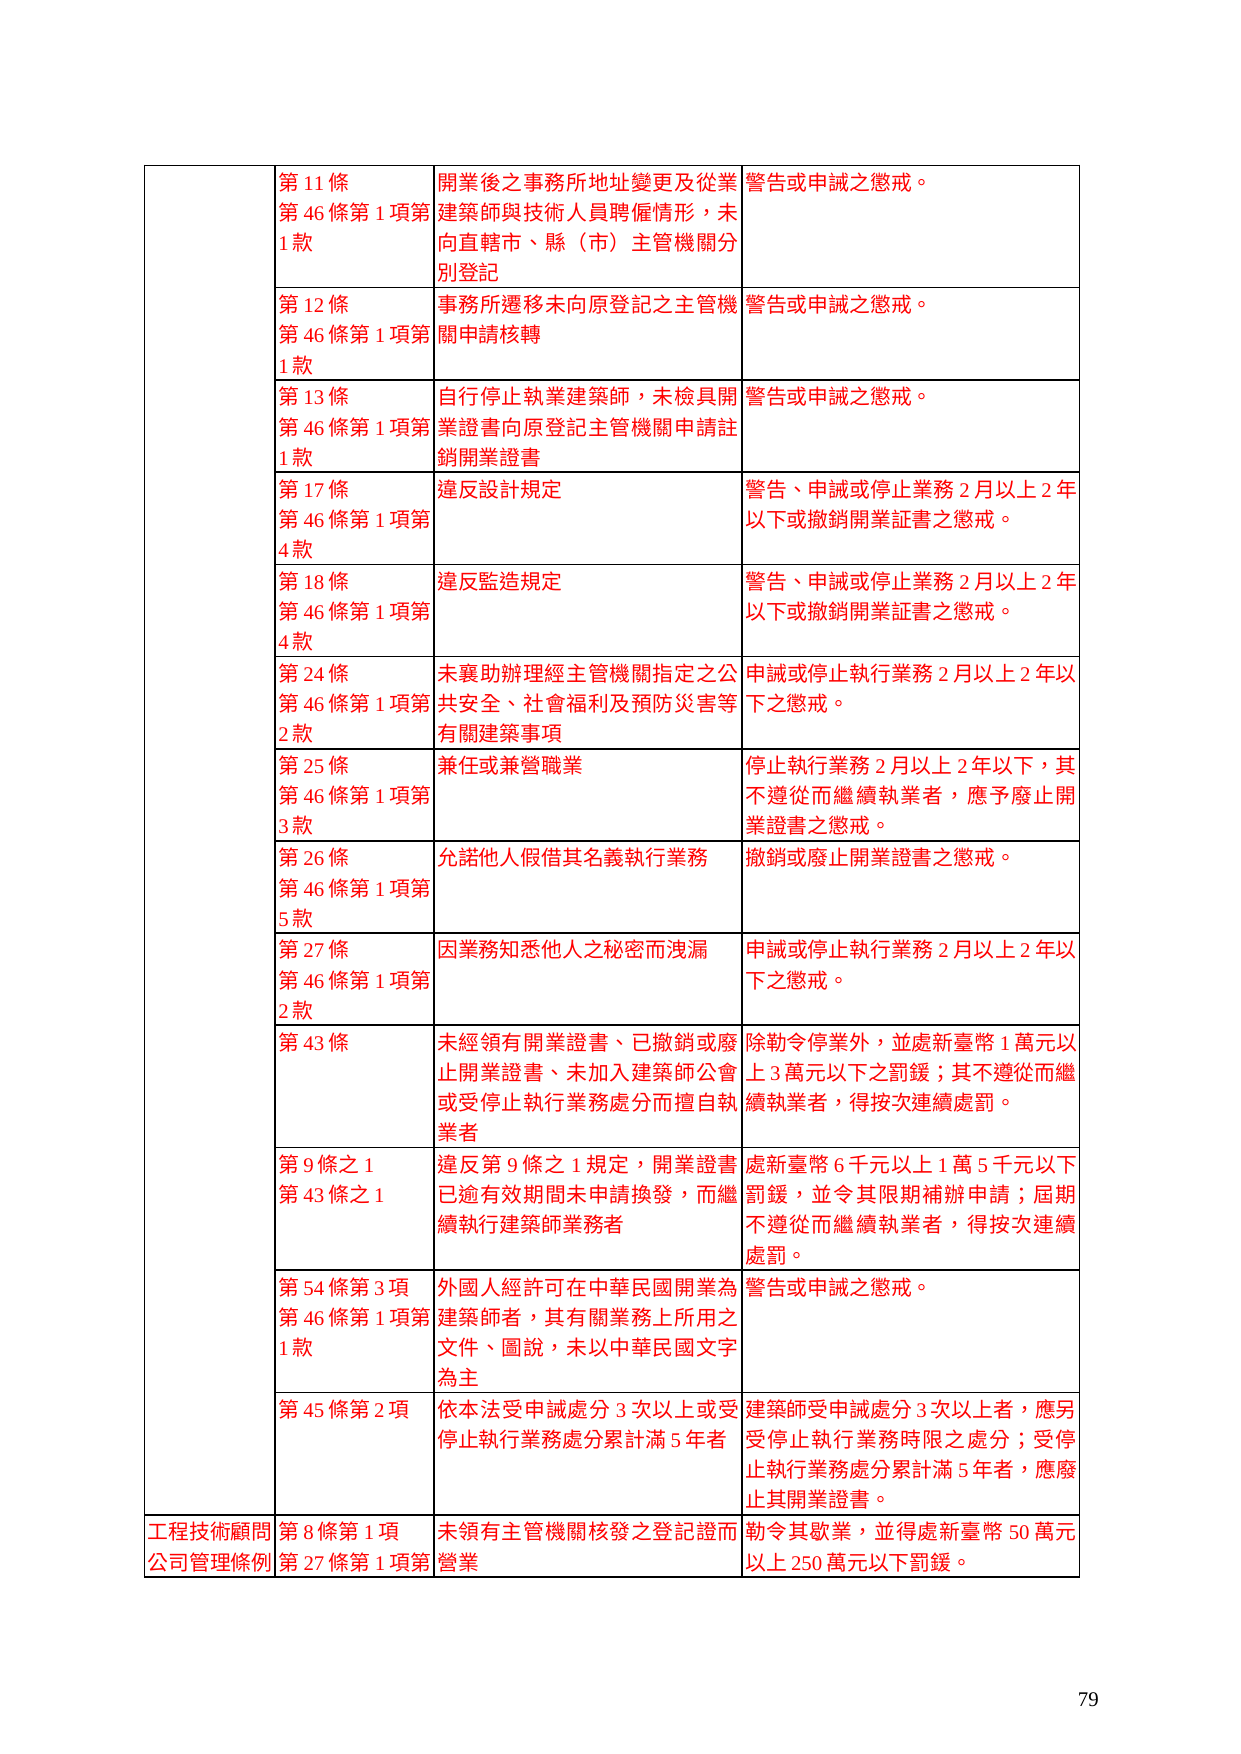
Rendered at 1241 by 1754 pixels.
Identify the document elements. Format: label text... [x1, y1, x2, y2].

table_cell 第27條 第46條第1項第2款 [276, 934, 433, 1024]
table_cell 自行停止執業建築師，未檢具開業證書向原登記主管機關申請註銷開業證書 [435, 381, 741, 471]
table_cell 警告或申誡之懲戒。 [743, 381, 1079, 471]
table_cell 建築師受申誡處分3次以上者，應另受停止執行業務時限之處分；受停止執行業務處分累計滿5年者，應廢止其開業證書。 [743, 1393, 1079, 1514]
table_cell 申誡或停止執行業務2月以上2年以下之懲戒。 [743, 934, 1079, 1024]
table_cell 除勒令停業外，並處新臺幣1萬元以上3萬元以下之罰鍰；其不遵從而繼續執業者，得按次連續處罰。 [743, 1026, 1079, 1147]
table_cell 警告、申誡或停止業務2月以上2年以下或撤銷開業証書之懲戒。 [743, 473, 1079, 563]
table_cell 工程技術顧問公司管理條例 [145, 1516, 274, 1576]
table_cell 第17條 第46條第1項第4款 [276, 473, 433, 563]
table_cell 允諾他人假借其名義執行業務 [435, 842, 741, 932]
table_cell 違反監造規定 [435, 565, 741, 656]
table_cell 處新臺幣6千元以上1萬5千元以下罰鍰，並令其限期補辦申請；屆期不遵從而繼續執業者，得按次連續處罰。 [743, 1148, 1079, 1269]
table_cell 停止執行業務2月以上2年以下，其不遵從而繼續執業者，應予廢止開業證書之懲戒。 [743, 750, 1079, 840]
table_cell 第18條 第46條第1項第4款 [276, 565, 433, 656]
table_cell 違反設計規定 [435, 473, 741, 563]
table_cell 依本法受申誡處分3次以上或受停止執行業務處分累計滿5年者 [435, 1393, 741, 1514]
table_cell 警告或申誡之懲戒。 [743, 166, 1079, 287]
table_cell 事務所遷移未向原登記之主管機關申請核轉 [435, 288, 741, 379]
table_cell 第54條第3項 第46條第1項第1款 [276, 1271, 433, 1392]
table_cell 警告、申誡或停止業務2月以上2年以下或撤銷開業証書之懲戒。 [743, 565, 1079, 656]
table_cell 警告或申誡之懲戒。 [743, 1271, 1079, 1392]
table_cell 外國人經許可在中華民國開業為建築師者，其有關業務上所用之文件、圖說，未以中華民國文字為主 [435, 1271, 741, 1392]
table_cell 撤銷或廢止開業證書之懲戒。 [743, 842, 1079, 932]
table_cell 第8條第1項 第27條第1項第 [276, 1516, 433, 1576]
table_cell 第9條之1 第43條之1 [276, 1148, 433, 1269]
table_cell 第13條 第46條第1項第1款 [276, 381, 433, 471]
table_cell 第11條 第46條第1項第1款 [276, 166, 433, 287]
table_cell 第26條 第46條第1項第5款 [276, 842, 433, 932]
table_cell 第24條 第46條第1項第2款 [276, 657, 433, 748]
table_cell 申誡或停止執行業務2月以上2年以下之懲戒。 [743, 657, 1079, 748]
table_cell 違反第9條之1規定，開業證書已逾有效期間未申請換發，而繼續執行建築師業務者 [435, 1148, 741, 1269]
table_cell 第25條 第46條第1項第3款 [276, 750, 433, 840]
table_cell [145, 166, 274, 1514]
table_cell 未領有主管機關核發之登記證而營業 [435, 1516, 741, 1576]
table_cell 勒令其歇業，並得處新臺幣50萬元以上250萬元以下罰鍰。 [743, 1516, 1079, 1576]
table_cell 未經領有開業證書、已撤銷或廢止開業證書、未加入建築師公會或受停止執行業務處分而擅自執業者 [435, 1026, 741, 1147]
table_cell 警告或申誡之懲戒。 [743, 288, 1079, 379]
table_cell 第12條 第46條第1項第1款 [276, 288, 433, 379]
table_cell 第45條第2項 [276, 1393, 433, 1514]
table_cell 未襄助辦理經主管機關指定之公共安全、社會福利及預防災害等有關建築事項 [435, 657, 741, 748]
table_cell 兼任或兼營職業 [435, 750, 741, 840]
table_cell 第43條 [276, 1026, 433, 1147]
table_cell 因業務知悉他人之秘密而洩漏 [435, 934, 741, 1024]
table_cell 開業後之事務所地址變更及從業建築師與技術人員聘僱情形，未向直轄市、縣（市）主管機關分別登記 [435, 166, 741, 287]
